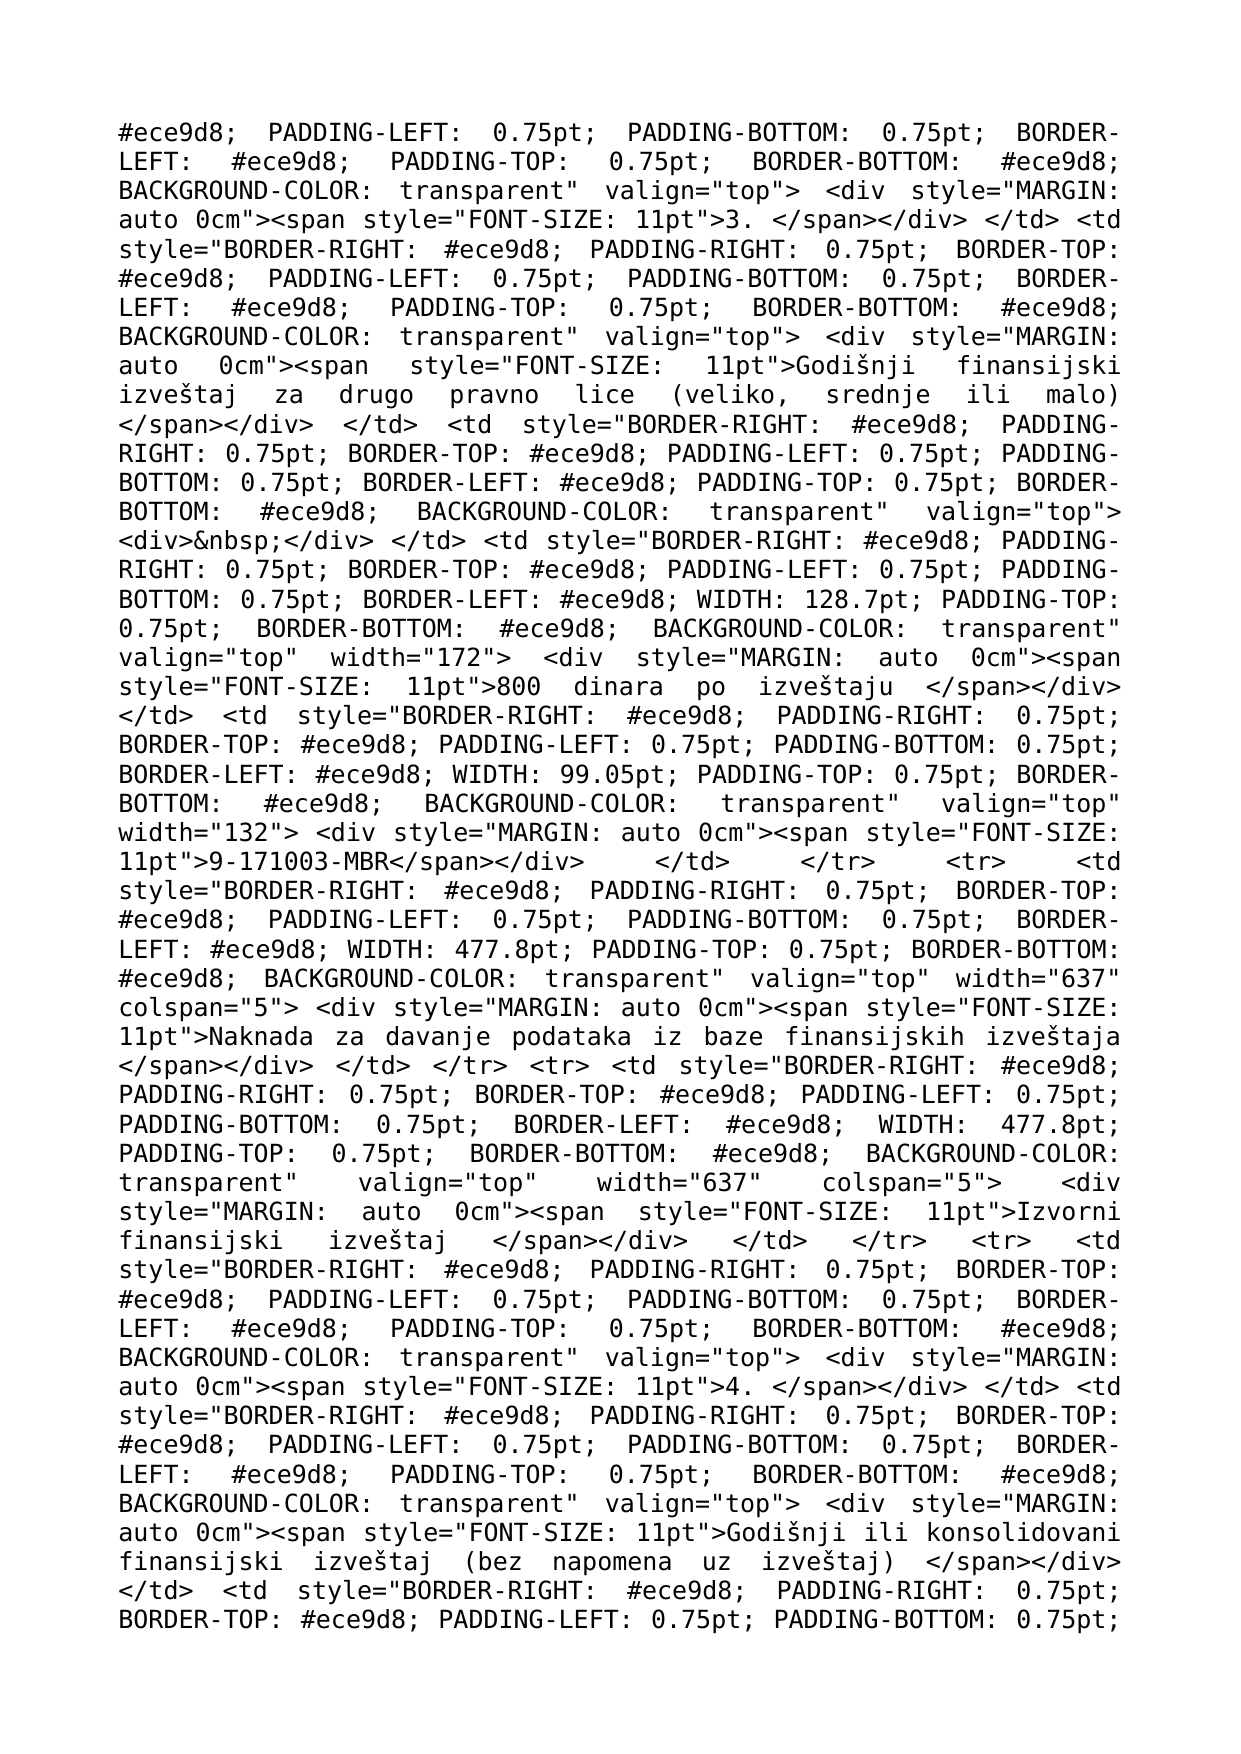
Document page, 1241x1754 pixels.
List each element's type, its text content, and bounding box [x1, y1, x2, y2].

text #ece9d8; PADDING-LEFT: 0.75pt; PADDING-BOTTOM: 0.75pt; BORDER-LEFT: #ece9d8; PADDING-TOP: 0.75pt; BORDER-BOTTOM: #ece9d8; BACKGROUND-COLOR: transparent" valign="top"> <div style="MARGIN: auto 0cm"><span style="FONT-SIZE: 11pt">3. </span></div> </td> <td style="BORDER-RIGHT: #ece9d8; PADDING-RIGHT: 0.75pt; BORDER-TOP: #ece9d8; PADDING-LEFT: 0.75pt; PADDING-BOTTOM: 0.75pt; BORDER-LEFT: #ece9d8; PADDING-TOP: 0.75pt; BORDER-BOTTOM: #ece9d8; BACKGROUND-COLOR: transparent" valign="top"> <div style="MARGIN: auto 0cm"><span style="FONT-SIZE: 11pt">Godišnji finansijski izveštaj za drugo pravno lice (veliko, srednje ili malo) </span></div> </td> <td style="BORDER-RIGHT: #ece9d8; PADDING-RIGHT: 0.75pt; BORDER-TOP: #ece9d8; PADDING-LEFT: 0.75pt; PADDING-BOTTOM: 0.75pt; BORDER-LEFT: #ece9d8; PADDING-TOP: 0.75pt; BORDER-BOTTOM: #ece9d8; BACKGROUND-COLOR: transparent" valign="top"> <div>&nbsp;</div> </td> <td style="BORDER-RIGHT: #ece9d8; PADDING-RIGHT: 0.75pt; BORDER-TOP: #ece9d8; PADDING-LEFT: 0.75pt; PADDING-BOTTOM: 0.75pt; BORDER-LEFT: #ece9d8; WIDTH: 128.7pt; PADDING-TOP: 0.75pt; BORDER-BOTTOM: #ece9d8; BACKGROUND-COLOR: transparent" valign="top" width="172"> <div style="MARGIN: auto 0cm"><span style="FONT-SIZE: 11pt">800 dinara po izveštaju </span></div> </td> <td style="BORDER-RIGHT: #ece9d8; PADDING-RIGHT: 0.75pt; BORDER-TOP: #ece9d8; PADDING-LEFT: 0.75pt; PADDING-BOTTOM: 0.75pt; BORDER-LEFT: #ece9d8; WIDTH: 99.05pt; PADDING-TOP: 0.75pt; BORDER-BOTTOM: #ece9d8; BACKGROUND-COLOR: transparent" valign="top" width="132"> <div style="MARGIN: auto 0cm"><span style="FONT-SIZE: 11pt">9-171003-MBR</span></div> </td> </tr> <tr> <td style="BORDER-RIGHT: #ece9d8; PADDING-RIGHT: 0.75pt; BORDER-TOP: #ece9d8; PADDING-LEFT: 0.75pt; PADDING-BOTTOM: 0.75pt; BORDER-LEFT: #ece9d8; WIDTH: 477.8pt; PADDING-TOP: 0.75pt; BORDER-BOTTOM: #ece9d8; BACKGROUND-COLOR: transparent" valign="top" width="637" colspan="5"> <div style="MARGIN: auto 0cm"><span style="FONT-SIZE: 11pt">Naknada za davanje podataka iz baze finansijskih izveštaja </span></div> </td> </tr> <tr> <td style="BORDER-RIGHT: #ece9d8; PADDING-RIGHT: 0.75pt; BORDER-TOP: #ece9d8; PADDING-LEFT: 0.75pt; PADDING-BOTTOM: 0.75pt; BORDER-LEFT: #ece9d8; WIDTH: 477.8pt; PADDING-TOP: 0.75pt; BORDER-BOTTOM: #ece9d8; BACKGROUND-COLOR: transparent" valign="top" width="637" colspan="5"> <div style="MARGIN: auto 0cm"><span style="FONT-SIZE: 11pt">Izvorni finansijski izveštaj </span></div> </td> </tr> <tr> <td style="BORDER-RIGHT: #ece9d8; PADDING-RIGHT: 0.75pt; BORDER-TOP: #ece9d8; PADDING-LEFT: 0.75pt; PADDING-BOTTOM: 0.75pt; BORDER-LEFT: #ece9d8; PADDING-TOP: 0.75pt; BORDER-BOTTOM: #ece9d8; BACKGROUND-COLOR: transparent" valign="top"> <div style="MARGIN: auto 0cm"><span style="FONT-SIZE: 11pt">4. </span></div> </td> <td style="BORDER-RIGHT: #ece9d8; PADDING-RIGHT: 0.75pt; BORDER-TOP: #ece9d8; PADDING-LEFT: 0.75pt; PADDING-BOTTOM: 0.75pt; BORDER-LEFT: #ece9d8; PADDING-TOP: 0.75pt; BORDER-BOTTOM: #ece9d8; BACKGROUND-COLOR: transparent" valign="top"> <div style="MARGIN: auto 0cm"><span style="FONT-SIZE: 11pt">Godišnji ili konsolidovani finansijski izveštaj (bez napomena uz izveštaj) </span></div> </td> <td style="BORDER-RIGHT: #ece9d8; PADDING-RIGHT: 0.75pt; BORDER-TOP: #ece9d8; PADDING-LEFT: 0.75pt; PADDING-BOTTOM: 0.75pt; [118, 118, 1122, 1635]
